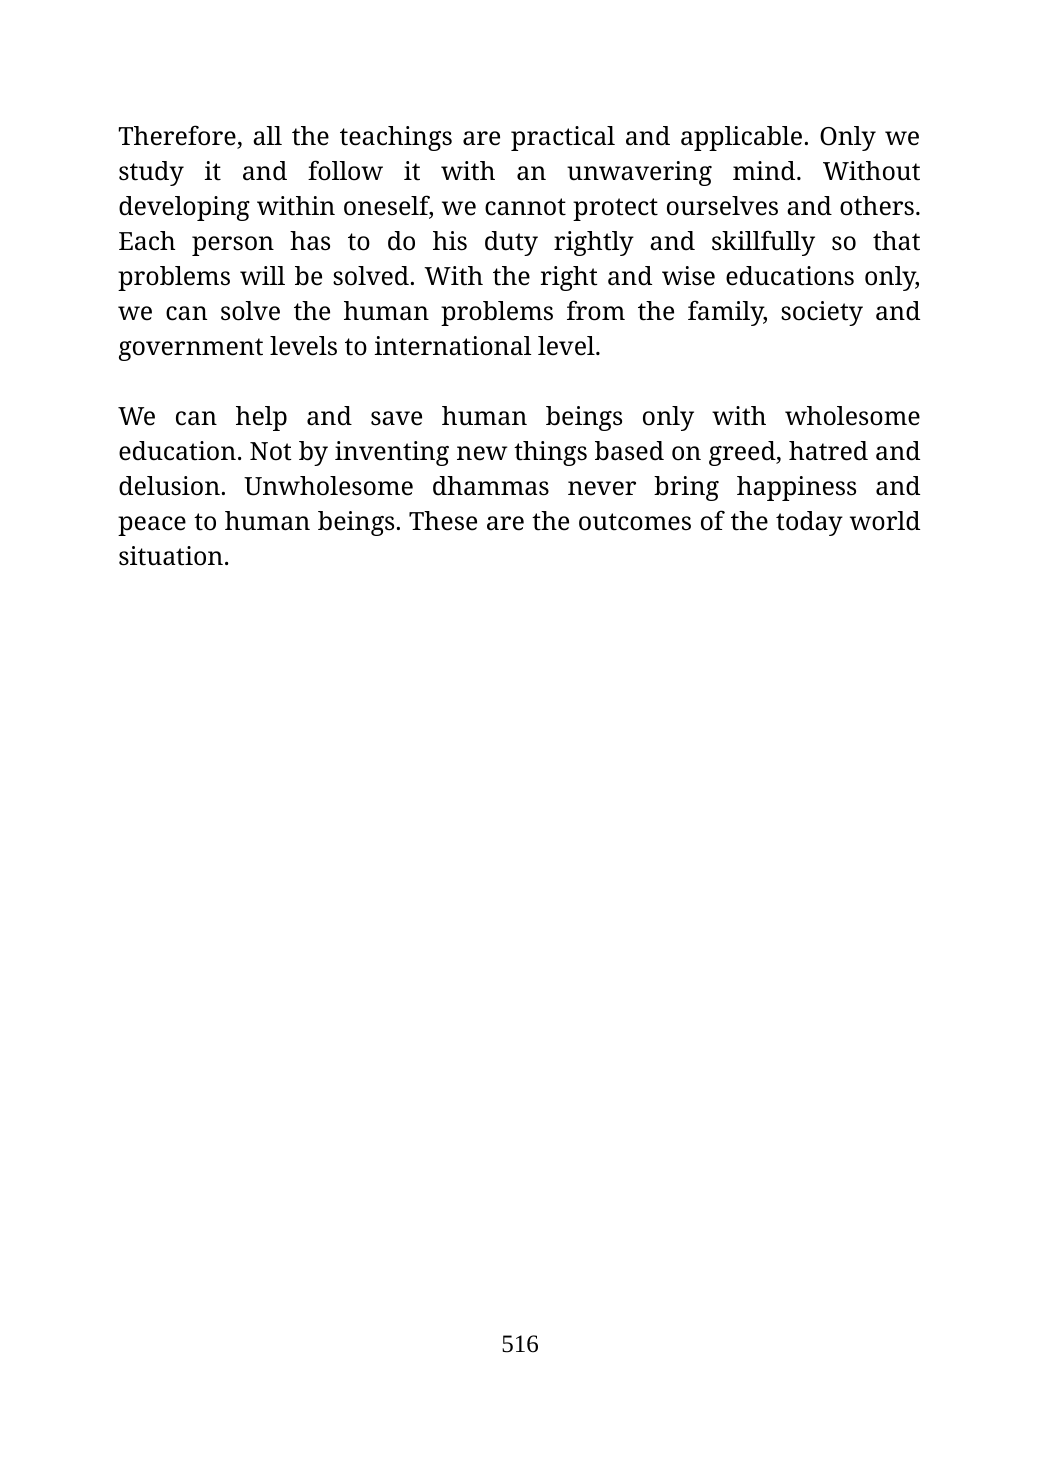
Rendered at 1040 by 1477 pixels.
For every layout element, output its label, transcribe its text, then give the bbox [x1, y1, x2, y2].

text Therefore, all the teachings are practical and applicable. Only we study it and follow it with an unwavering mind. Without developing within oneself, we cannot protect ourselves and others. Each person has to do his duty rightly and skillfully so that problems will be solved. With the right and wise educations only, we can solve the human problems from the family, society and government levels to international level. We can help and save human beings only with wholesome education. Not by inventing new things based on greed, hatred and delusion. Unwholesome dhammas never bring happiness and peace to human beings. These are the outcomes of the today world situation. [118, 118, 922, 573]
